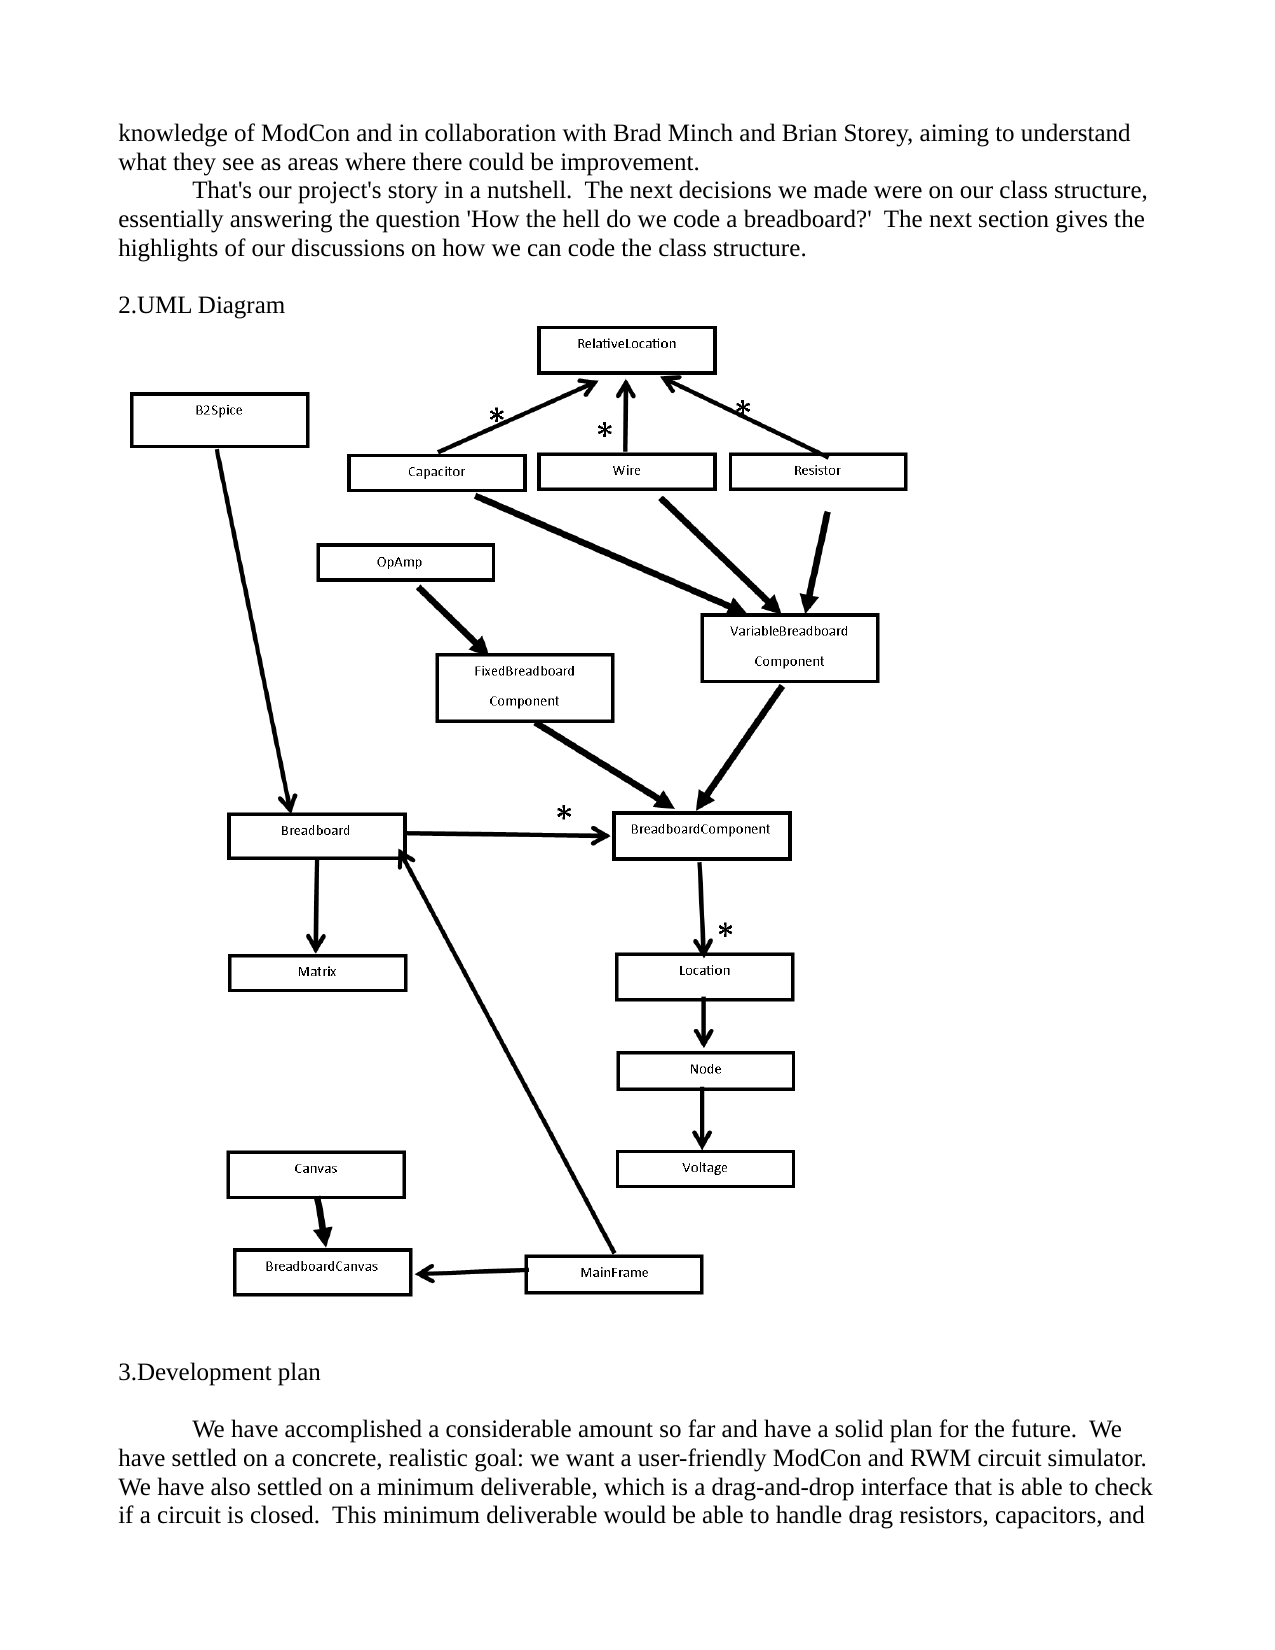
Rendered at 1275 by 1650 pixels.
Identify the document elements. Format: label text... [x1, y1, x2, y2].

text That's our project's story in a nutshell. The next decisions we made were on our class structure, essentially answering the question 'How the hell do we code a breadboard?' The next section gives the highlights of our discussions on how we can code the class structure. [118, 176, 1157, 262]
list Development plan [118, 1357, 1157, 1386]
text knowledge of ModCon and in collaboration with Brad Minch and Brian Storey, aiming to understand what they see as areas where there could be improvement. [118, 118, 1157, 176]
list UML Diagram [118, 291, 1157, 319]
text We have accomplished a considerable amount so far and have a solid plan for the future. We have settled on a concrete, realistic goal: we want a user-friendly ModCon and RWM circuit simulator. We have also settled on a minimum deliverable, which is a drag-and-drop interface that is able to check if a circuit is closed. This minimum deliverable would be able to handle drag resistors, capacitors, and [118, 1414, 1157, 1529]
